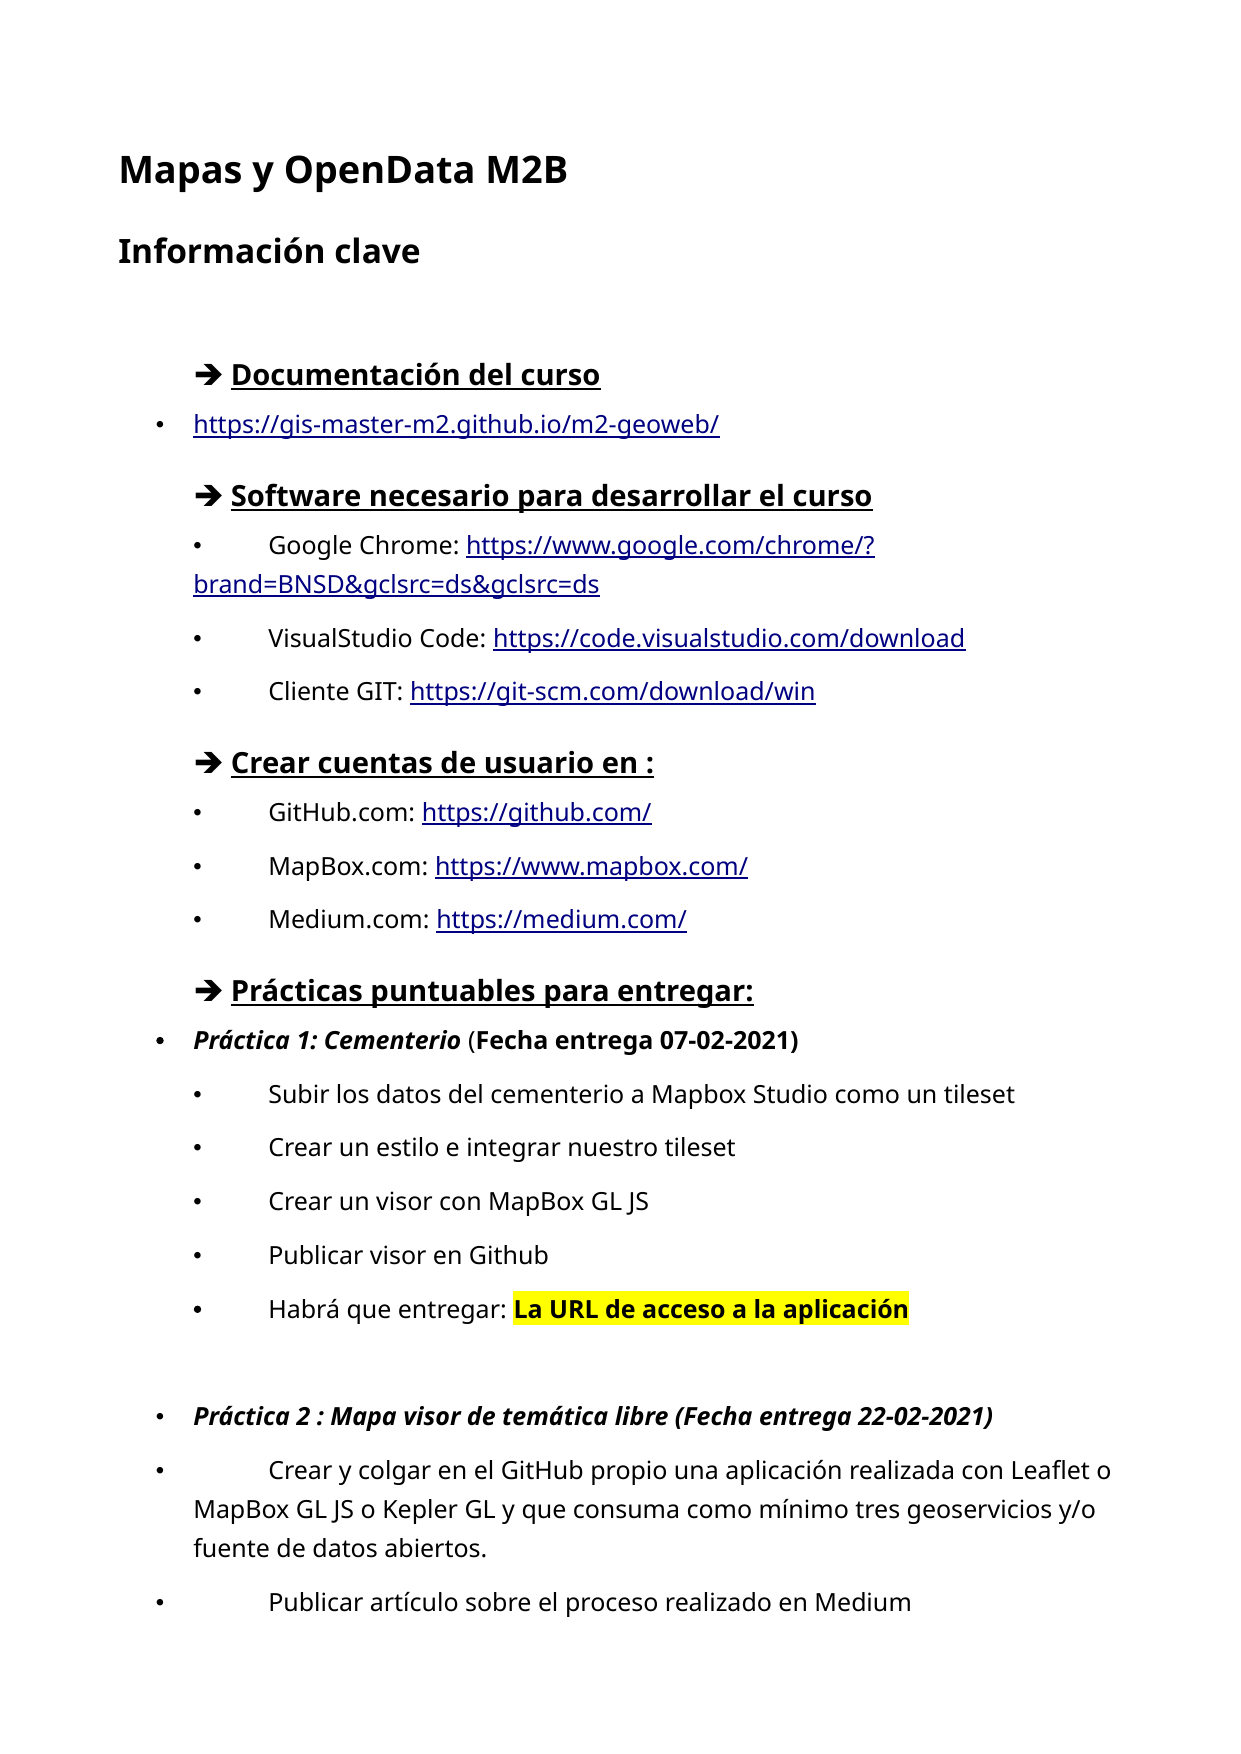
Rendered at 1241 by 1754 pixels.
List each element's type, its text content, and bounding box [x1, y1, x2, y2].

list Google Chrome: https://www.google.com/chrome/?brand=BNSD&gclsrc=ds&gclsrc=ds [193, 527, 1122, 601]
list MapBox.com: https://www.mapbox.com/ [193, 848, 1122, 882]
list Práctica 2 : Mapa visor de temática libre (Fecha entrega 22-02-2021) [156, 1399, 1122, 1433]
subtitle Mapas y OpenData M2B [118, 143, 1122, 195]
subtitle Prácticas puntuables para entregar: [193, 970, 1122, 1010]
subtitle Información clave [118, 228, 1122, 274]
list Crear y colgar en el GitHub propio una aplicación realizada con Leaflet o MapBox GL JS o Kepler GL y que consuma como mínimo tres geoservicios y/o fuente de datos abiertos. [156, 1453, 1122, 1565]
subtitle Crear cuentas de usuario en : [193, 742, 1122, 782]
list Crear un visor con MapBox GL JS [193, 1184, 1122, 1218]
list https://gis-master-m2.github.io/m2-geoweb/ [156, 407, 1122, 441]
list Práctica 1: Cementerio (Fecha entrega 07-02-2021) [156, 1023, 1122, 1057]
list Habrá que entregar: La URL de acceso a la aplicación [193, 1291, 1122, 1325]
list GitHub.com: https://github.com/ [193, 794, 1122, 829]
list Medium.com: https://medium.com/ [193, 902, 1122, 936]
subtitle Software necesario para desarrollar el curso [193, 475, 1122, 515]
list Crear un estilo e integrar nuestro tileset [193, 1130, 1122, 1164]
list Subir los datos del cementerio a Mapbox Studio como un tileset [193, 1076, 1122, 1110]
list Publicar artículo sobre el proceso realizado en Medium [156, 1585, 1122, 1619]
list VisualStudio Code: https://code.visualstudio.com/download [193, 620, 1122, 654]
subtitle Documentación del curso [193, 355, 1122, 394]
list Publicar visor en Github [193, 1238, 1122, 1272]
list Cliente GIT: https://git-scm.com/download/win [193, 674, 1122, 708]
